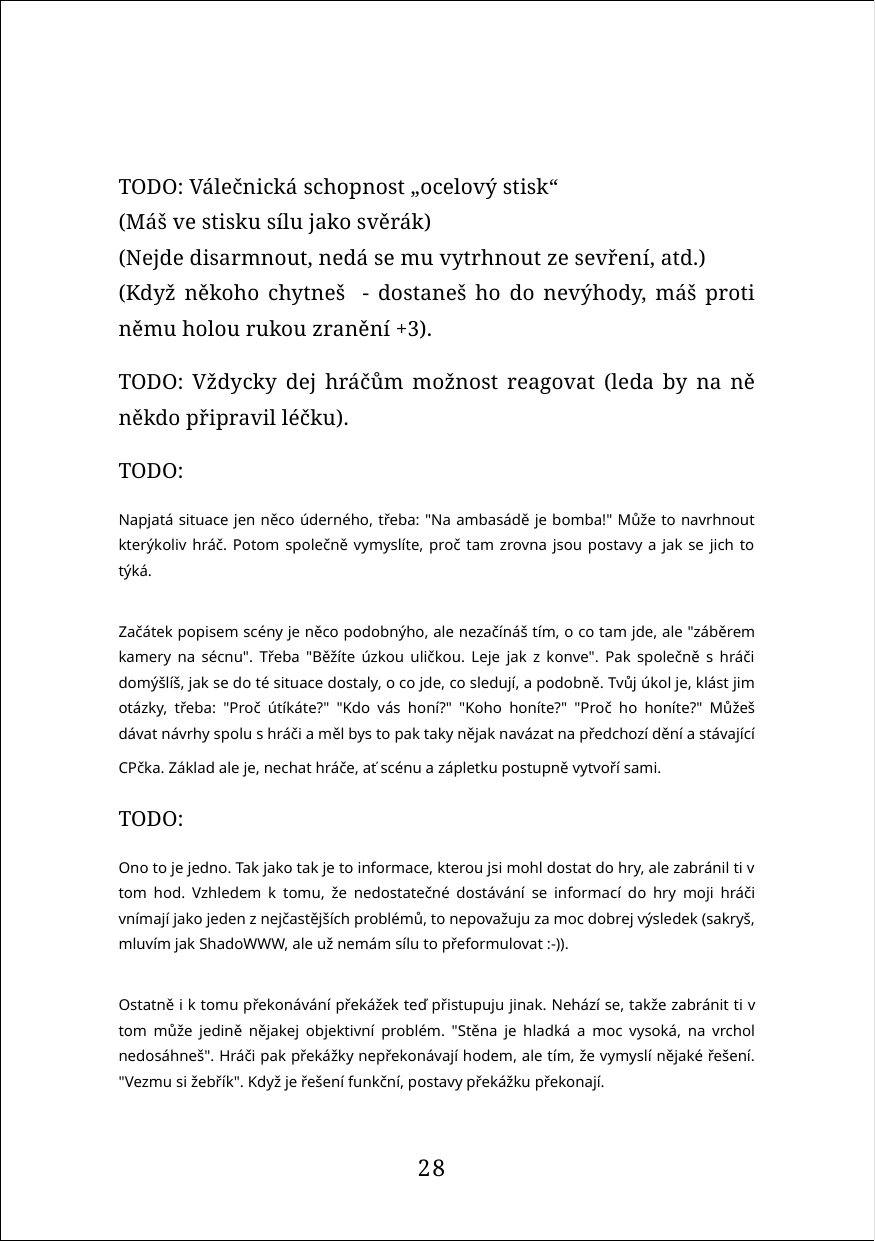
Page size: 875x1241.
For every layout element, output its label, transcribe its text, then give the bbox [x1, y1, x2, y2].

text TODO: [118, 804, 756, 832]
text TODO: Válečnická schopnost „ocelový stisk“ (Máš ve stisku sílu jako svěrák) (Nejde disarmnout, nedá se mu vytrhnout ze sevření, atd.) (Když někoho chytneš - dostaneš ho do nevýhody, máš proti němu holou rukou zranění +3). [118, 172, 756, 342]
text Ono to je jedno. Tak jako tak je to informace, kterou jsi mohl dostat do hry, ale zabránil ti v tom hod. Vzhledem k tomu, že nedostatečné dostávání se informací do hry moji hráči vnímají jako jeden z nejčastějších problémů, to nepovažuju za moc dobrej výsledek (sakryš, mluvím jak ShadoWWW, ale už nemám sílu to přeformulovat :-)). Ostatně i k tomu překonávání překážek teď přistupuju jinak. Nehází se, takže zabránit ti v tom může jedině nějakej objektivní problém. "Stěna je hladká a moc vysoká, na vrchol nedosáhneš". Hráči pak překážky nepřekonávají hodem, ale tím, že vymyslí nějaké řešení. "Vezmu si žebřík". Když je řešení funkční, postavy překážku překonají. [118, 857, 756, 1092]
text TODO: Vždycky dej hráčům možnost reagovat (leda by na ně někdo připravil léčku). [118, 367, 756, 431]
text TODO: [118, 456, 756, 484]
text Napjatá situace jen něco úderného, třeba: "Na ambasádě je bomba!" Může to navrhnout kterýkoliv hráč. Potom společně vymyslíte, proč tam zrovna jsou postavy a jak se jich to týká. Začátek popisem scény je něco podobnýho, ale nezačínáš tím, o co tam jde, ale "záběrem kamery na sécnu". Třeba "Běžíte úzkou uličkou. Leje jak z konve". Pak společně s hráči domýšlíš, jak se do té situace dostaly, o co jde, co sledují, a podobně. Tvůj úkol je, klást jim otázky, třeba: "Proč útíkáte?" "Kdo vás honí?" "Koho honíte?" "Proč ho honíte?" Můžeš dávat návrhy spolu s hráči a měl bys to pak taky nějak navázat na předchozí dění a stávající CPčka. Základ ale je, nechat hráče, ať scénu a zápletku postupně vytvoří sami. [118, 509, 756, 779]
